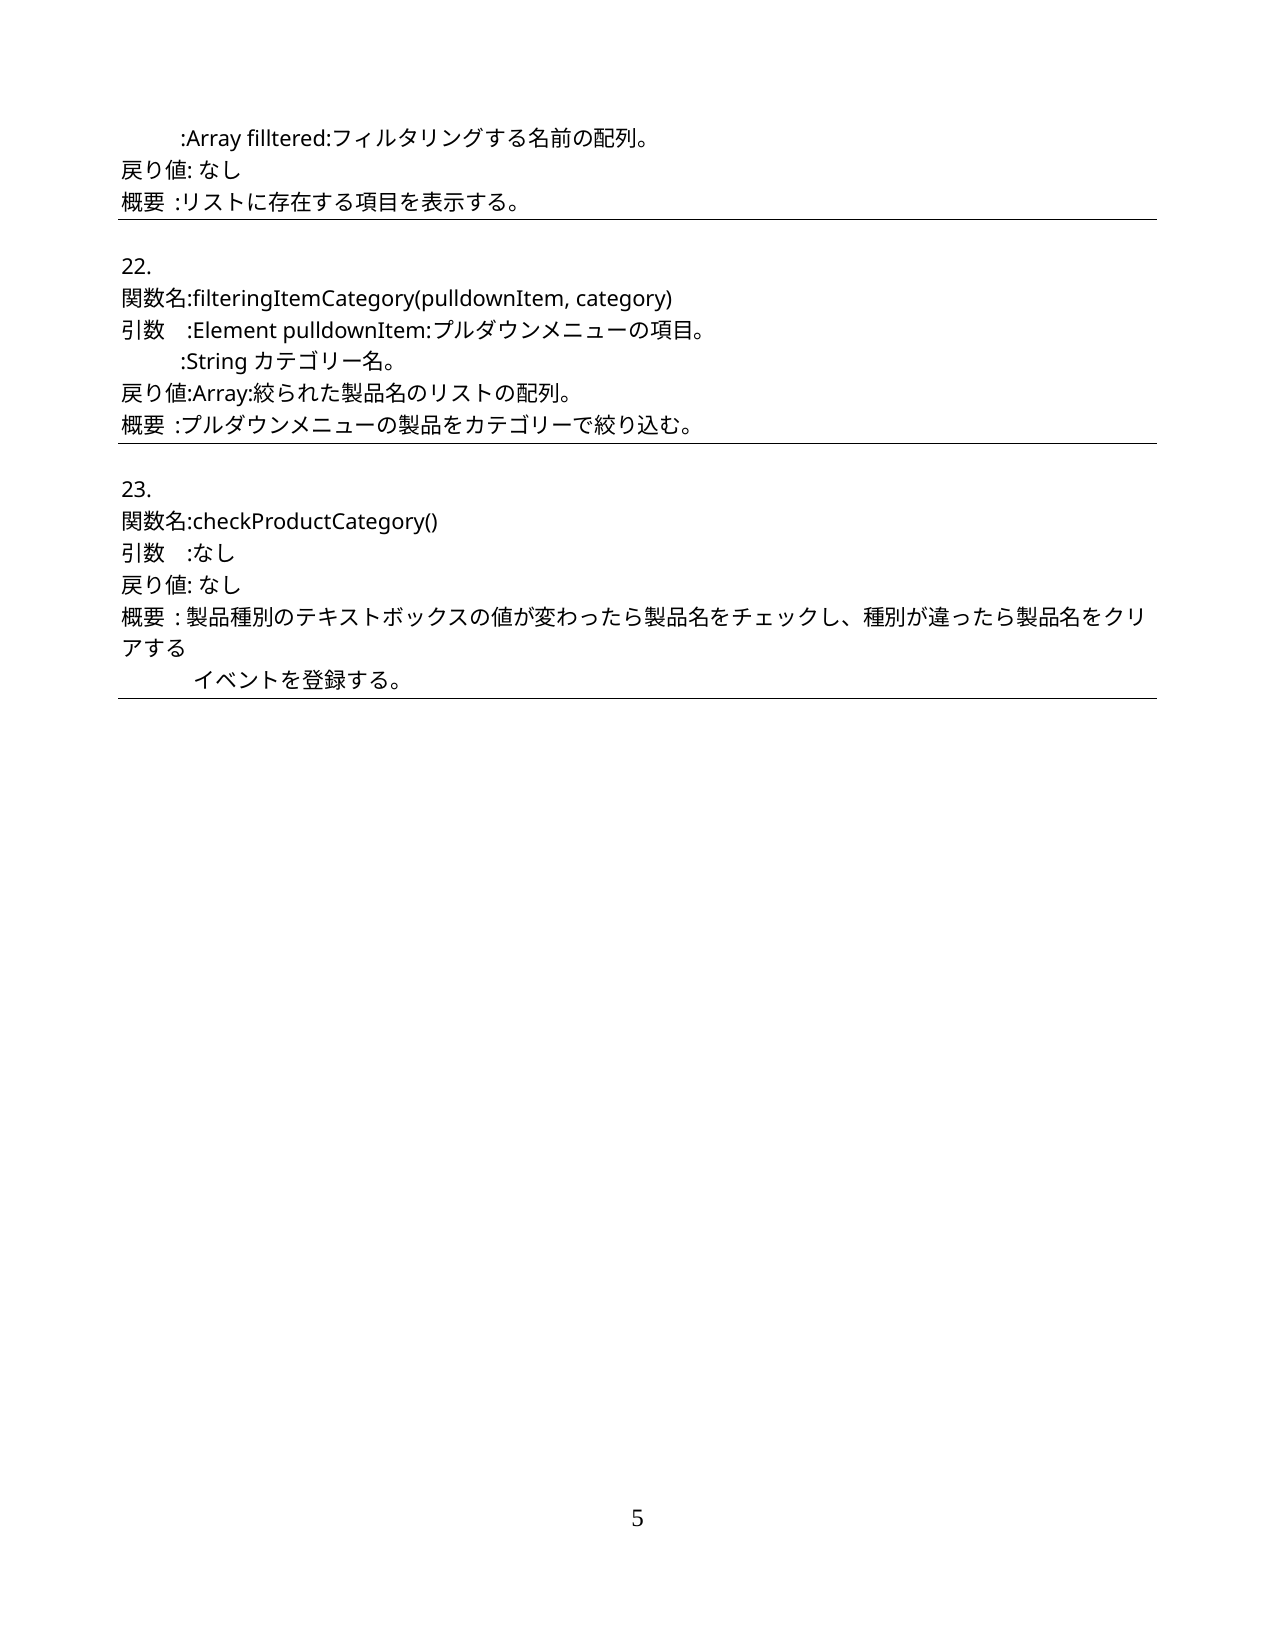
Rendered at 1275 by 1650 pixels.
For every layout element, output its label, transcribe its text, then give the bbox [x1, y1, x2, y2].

text :Array filltered:フィルタリングする名前の配列。 [118, 118, 1157, 153]
text 概要 :プルダウンメニューの製品をカテゴリーで絞り込む。 [118, 408, 1157, 443]
text イベントを登録する。 [118, 663, 1157, 698]
text :String カテゴリー名。 [118, 344, 1157, 376]
text 23. [118, 471, 1157, 504]
text 戻り値: なし [118, 153, 1157, 184]
text 関数名:filteringItemCategory(pulldownItem, category) [118, 281, 1157, 313]
text 22. [118, 248, 1157, 281]
text 関数名:checkProductCategory() [118, 504, 1157, 536]
text 戻り値: なし [118, 568, 1157, 599]
text 引数 :なし [118, 536, 1157, 568]
text 戻り値:Array:絞られた製品名のリストの配列。 [118, 376, 1157, 408]
text 概要 :リストに存在する項目を表示する。 [118, 184, 1157, 219]
text 引数 :Element pulldownItem:プルダウンメニューの項目。 [118, 313, 1157, 344]
text 概要 : 製品種別のテキストボックスの値が変わったら製品名をチェックし、種別が違ったら製品名をクリアする [118, 599, 1157, 663]
